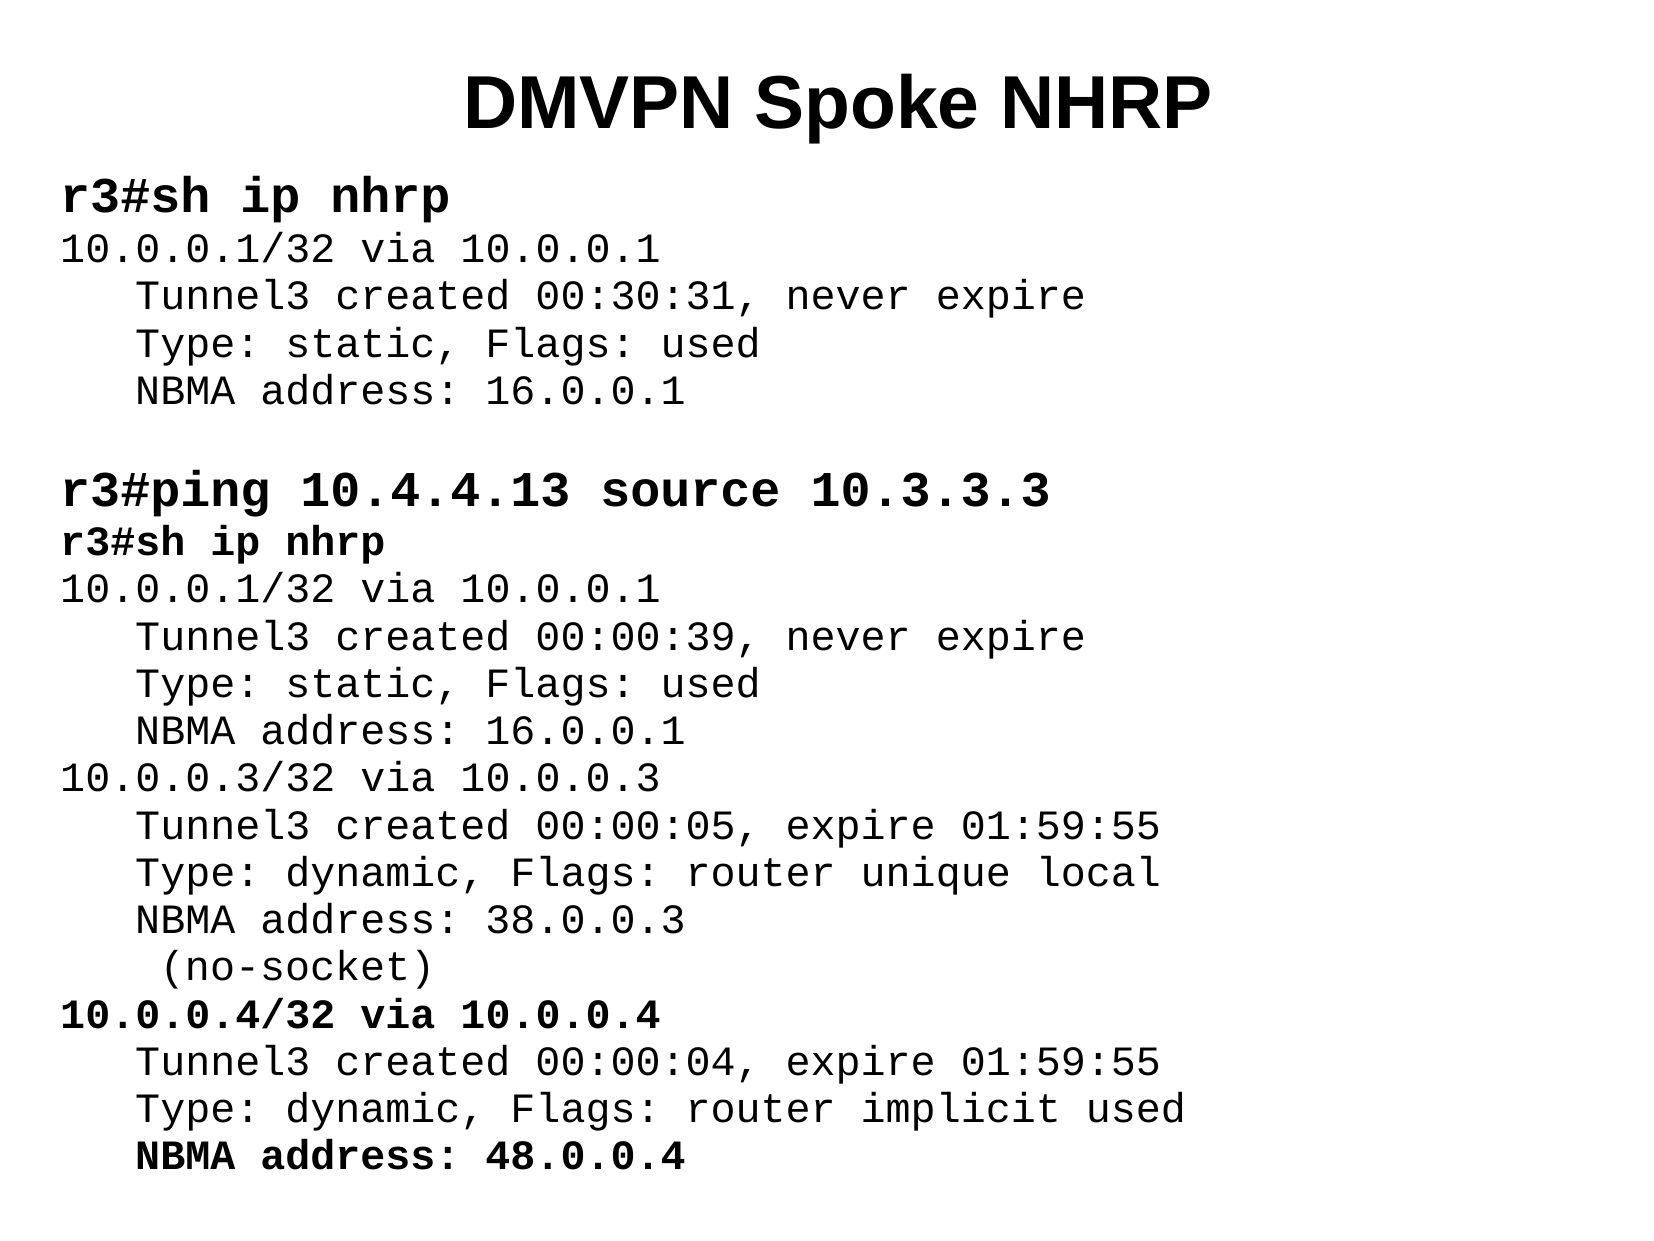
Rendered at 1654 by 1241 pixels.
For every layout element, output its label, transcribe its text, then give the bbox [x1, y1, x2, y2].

text_box DMVPN Spoke NHRP [64, 37, 1613, 151]
list r3#sh ip nhrp 10.0.0.1/32 via 10.0.0.1 Tunnel3 created 00:30:31, never expire Type: static, Flags: used NBMA address: 16.0.0.1 r3#ping 10.4.4.13 source 10.3.3.3 r3#sh ip nhrp 10.0.0.1/32 via 10.0.0.1 Tunnel3 created 00:00:39, never expire Type: static, Flags: used NBMA address: 16.0.0.1 10.0.0.3/32 via 10.0.0.3 Tunnel3 created 00:00:05, expire 01:59:55 Type: dynamic, Flags: router unique local NBMA address: 38.0.0.3 (no-socket) 10.0.0.4/32 via 10.0.0.4 Tunnel3 created 00:00:04, expire 01:59:55 Type: dynamic, Flags: router implicit used NBMA address: 48.0.0.4 [60, 171, 1598, 1201]
